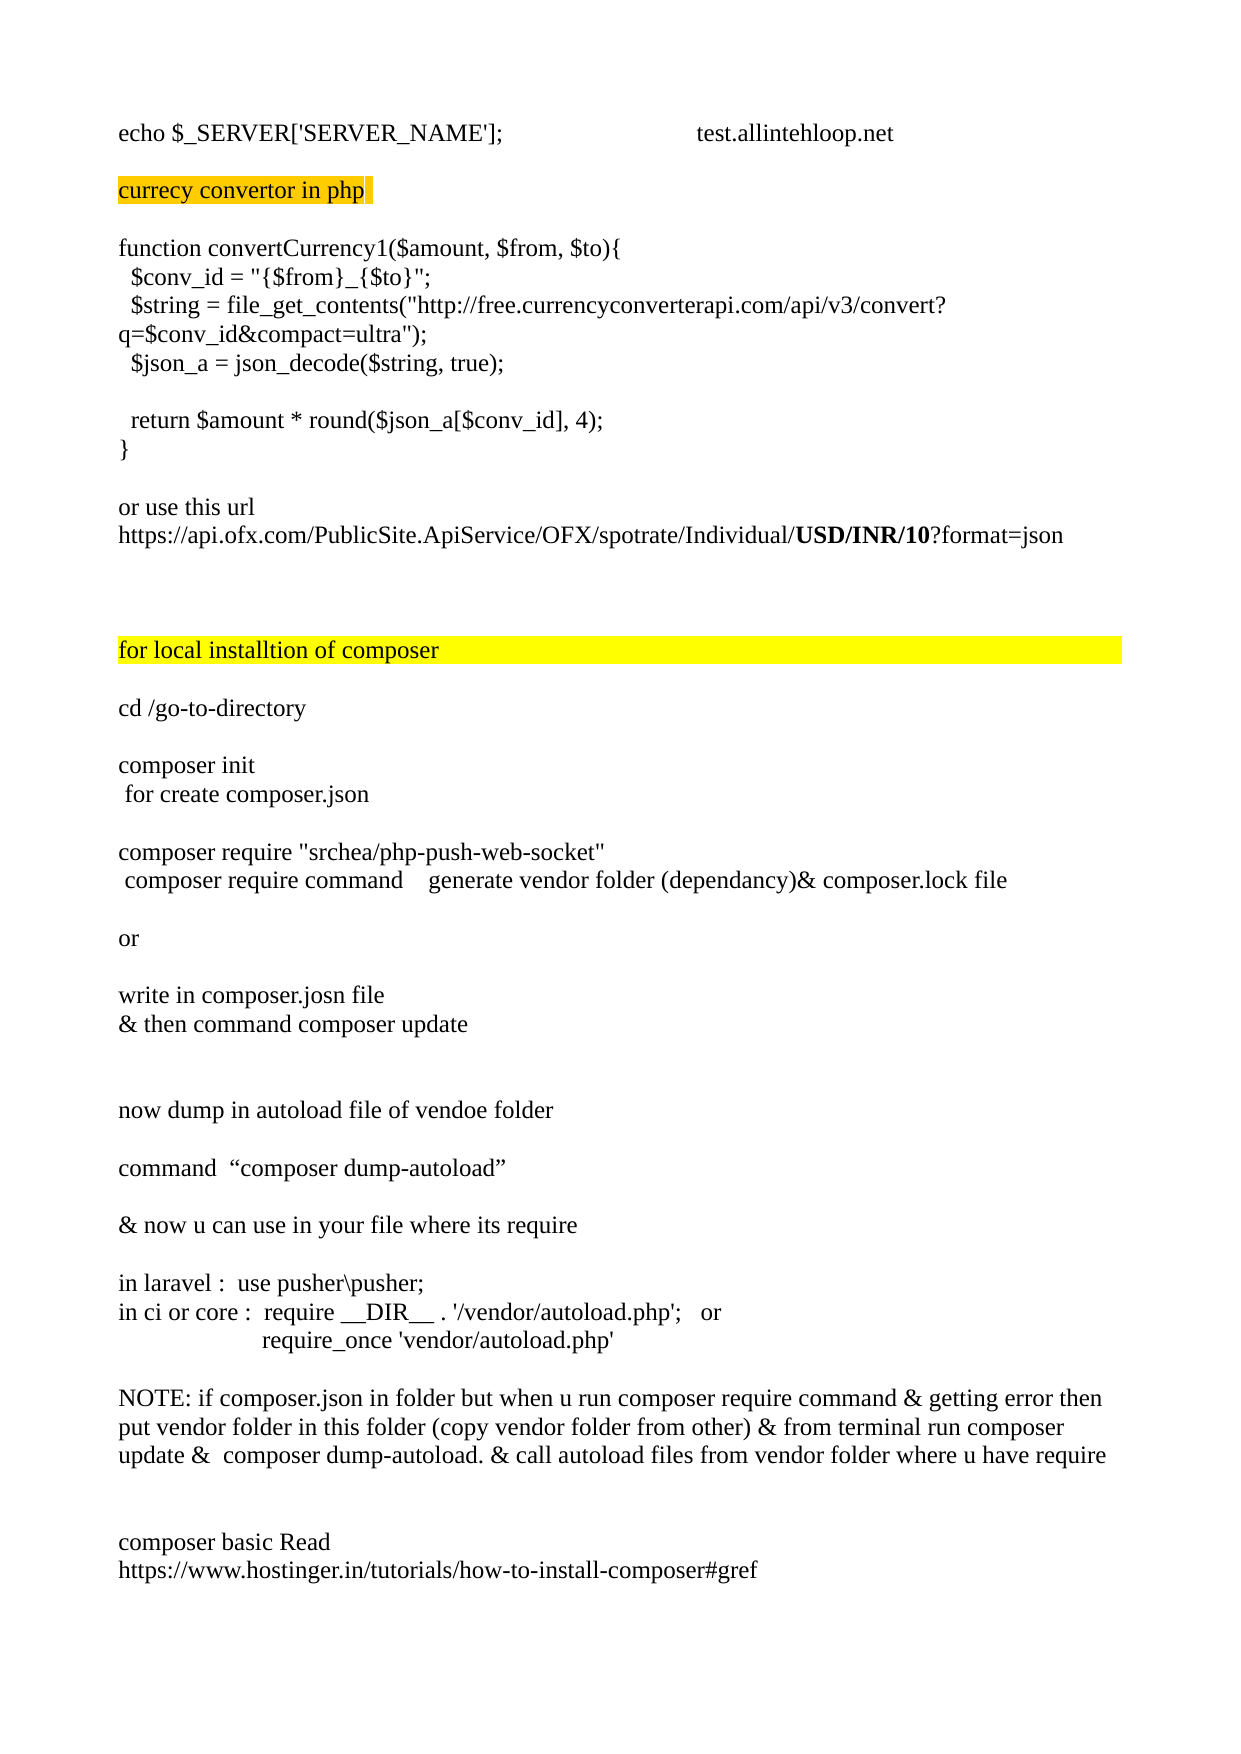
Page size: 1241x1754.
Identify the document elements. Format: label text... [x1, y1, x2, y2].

text function convertCurrency1($amount, $from, $to){ [118, 233, 1122, 262]
text return $amount * round($json_a[$conv_id], 4); [118, 406, 1122, 434]
text cd /go-to-directory [118, 693, 1122, 722]
text } [118, 434, 1122, 463]
text or [118, 923, 1122, 952]
text composer require command generate vendor folder (dependancy)& composer.lock file [118, 866, 1122, 894]
text NOTE: if composer.json in folder but when u run composer require command & getting error then put vendor folder in this folder (copy vendor folder from other) & from terminal run composer update & composer dump-autoload. & call autoload files from vendor folder where u have require [118, 1383, 1122, 1469]
text for create composer.json [118, 779, 1122, 808]
text $json_a = json_decode($string, true); [118, 348, 1122, 377]
text now dump in autoload file of vendoe folder [118, 1096, 1122, 1124]
text $conv_id = "{$from}_{$to}"; [118, 262, 1122, 291]
text for local installtion of composer [118, 636, 1122, 664]
text composer basic Read [118, 1527, 1122, 1556]
text & now u can use in your file where its require [118, 1211, 1122, 1239]
text https://api.ofx.com/PublicSite.ApiService/OFX/spotrate/Individual/USD/INR/10?format=json [118, 521, 1122, 549]
text composer init [118, 751, 1122, 779]
text $string = file_get_contents("http://free.currencyconverterapi.com/api/v3/convert?q=$conv_id&compact=ultra"); [118, 291, 1122, 348]
text https://www.hostinger.in/tutorials/how-to-install-composer#gref [118, 1556, 1122, 1584]
text write in composer.josn file [118, 981, 1122, 1009]
text command “composer dump-autoload” [118, 1153, 1122, 1182]
text require_once 'vendor/autoload.php' [118, 1326, 1122, 1354]
text & then command composer update [118, 1009, 1122, 1038]
text in laravel : use pusher\pusher; [118, 1268, 1122, 1297]
text or use this url [118, 492, 1122, 521]
text echo $_SERVER['SERVER_NAME']; test.allintehloop.net [118, 118, 1122, 147]
text composer require "srchea/php-push-web-socket" [118, 837, 1122, 866]
text in ci or core : require __DIR__ . '/vendor/autoload.php'; or [118, 1297, 1122, 1326]
text currecy convertor in php [118, 176, 1122, 204]
